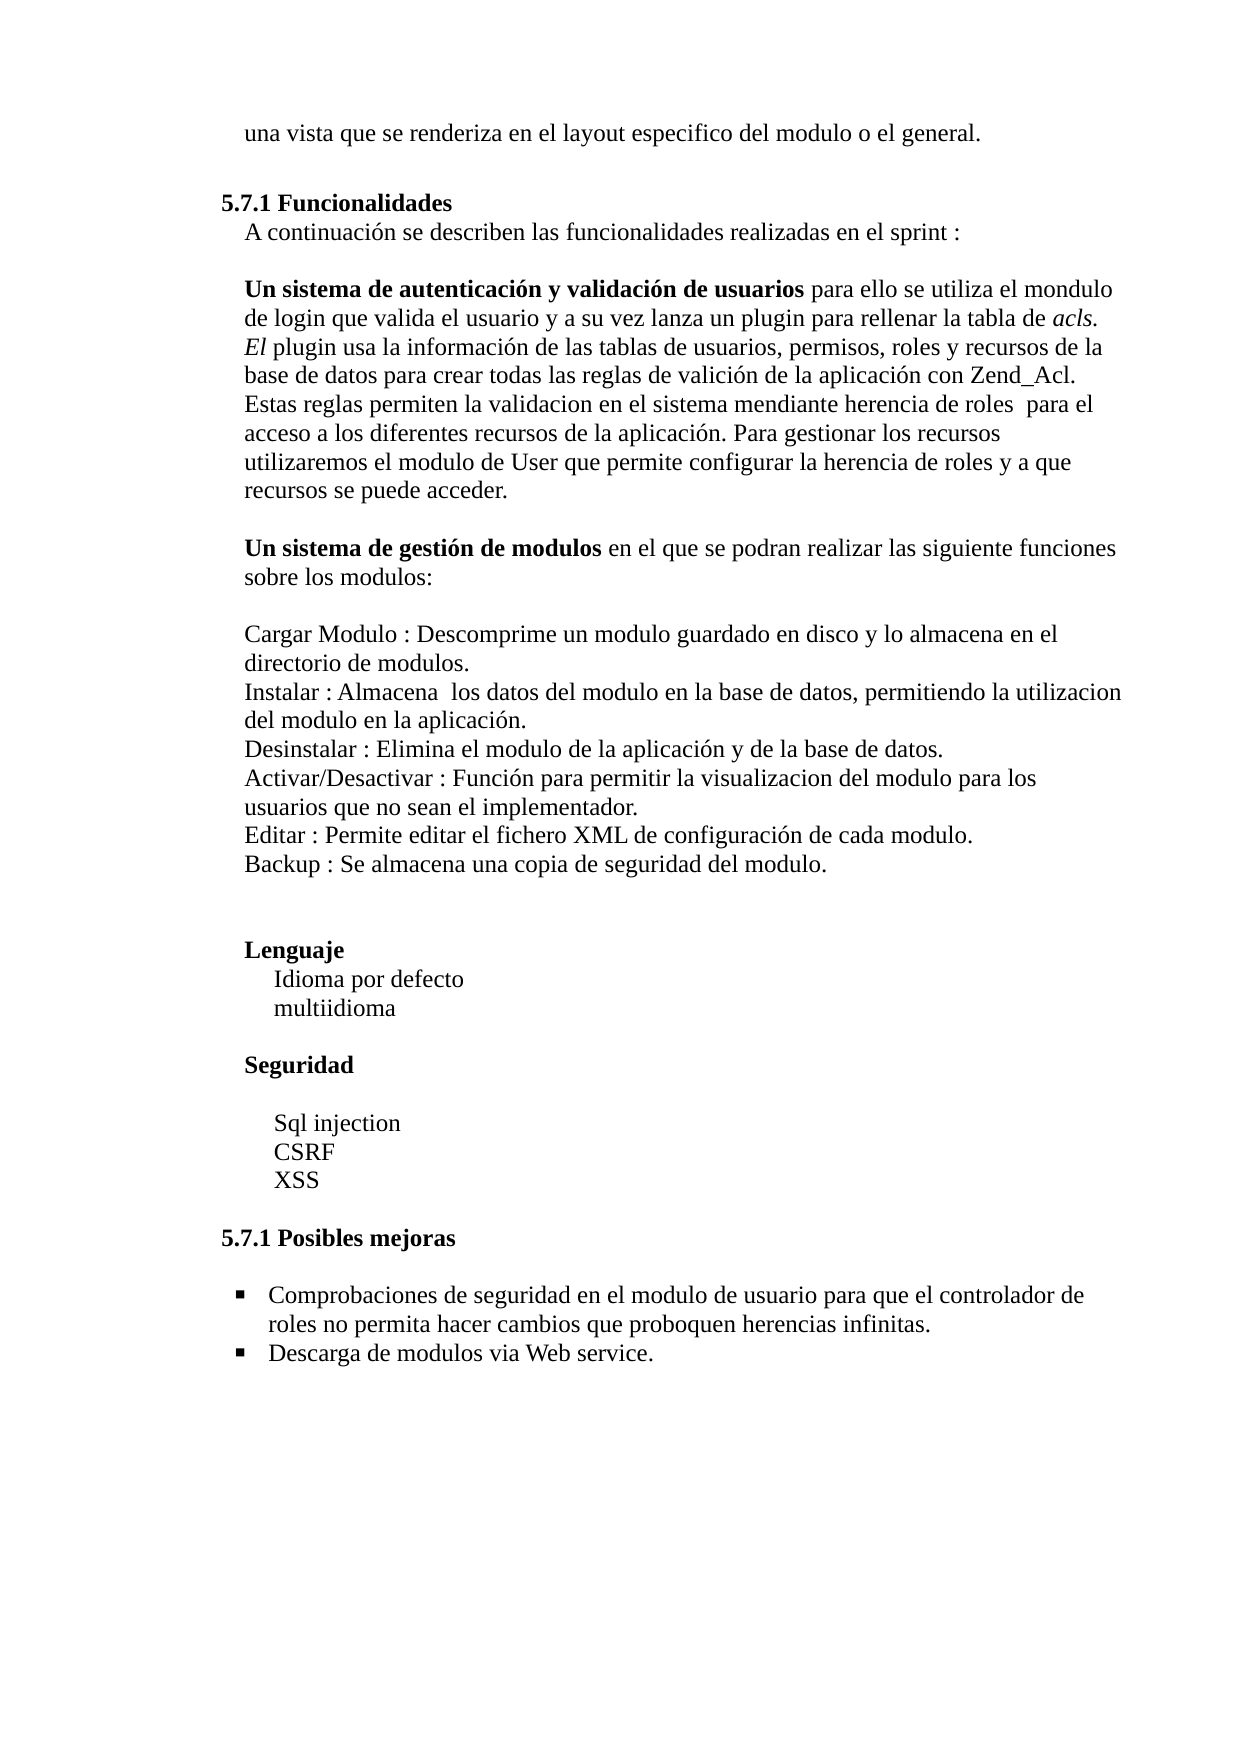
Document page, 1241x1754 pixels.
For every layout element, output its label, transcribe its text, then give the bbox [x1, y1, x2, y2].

list Posibles mejoras [215, 1223, 1122, 1252]
list Backup : Se almacena una copia de seguridad del modulo. [215, 849, 1122, 878]
list Seguridad [215, 1051, 1122, 1079]
list Sql injection [244, 1108, 1122, 1137]
list Lenguaje [215, 936, 1122, 964]
list Cargar Modulo : Descomprime un modulo guardado en disco y lo almacena en el directorio de modulos. [215, 619, 1122, 677]
list A continuación se describen las funcionalidades realizadas en el sprint : [215, 217, 1122, 246]
list una vista que se renderiza en el layout especifico del modulo o el general. [215, 118, 1122, 147]
list multiidioma [244, 993, 1122, 1022]
list CSRF [244, 1137, 1122, 1166]
list Instalar : Almacena los datos del modulo en la base de datos, permitiendo la utilizacion del modulo en la aplicación. [215, 677, 1122, 734]
list Editar : Permite editar el fichero XML de configuración de cada modulo. [215, 821, 1122, 849]
list Un sistema de gestión de modulos en el que se podran realizar las siguiente funciones sobre los modulos: [215, 533, 1122, 591]
list Funcionalidades [215, 188, 1122, 217]
list Un sistema de autenticación y validación de usuarios para ello se utiliza el mondulo de login que valida el usuario y a su vez lanza un plugin para rellenar la tabla de acls. El plugin usa la información de las tablas de usuarios, permisos, roles y recursos de la base de datos para crear todas las reglas de valición de la aplicación con Zend_Acl. Estas reglas permiten la validacion en el sistema mendiante herencia de roles para el acceso a los diferentes recursos de la aplicación. Para gestionar los recursos utilizaremos el modulo de User que permite configurar la herencia de roles y a que recursos se puede acceder. [215, 274, 1122, 504]
list Comprobaciones de seguridad en el modulo de usuario para que el controlador de roles no permita hacer cambios que proboquen herencias infinitas. [231, 1281, 1122, 1338]
list Idioma por defecto [244, 964, 1122, 993]
list XSS [244, 1166, 1122, 1194]
list Activar/Desactivar : Función para permitir la visualizacion del modulo para los usuarios que no sean el implementador. [215, 763, 1122, 821]
list Descarga de modulos via Web service. [231, 1338, 1122, 1367]
list Desinstalar : Elimina el modulo de la aplicación y de la base de datos. [215, 734, 1122, 763]
